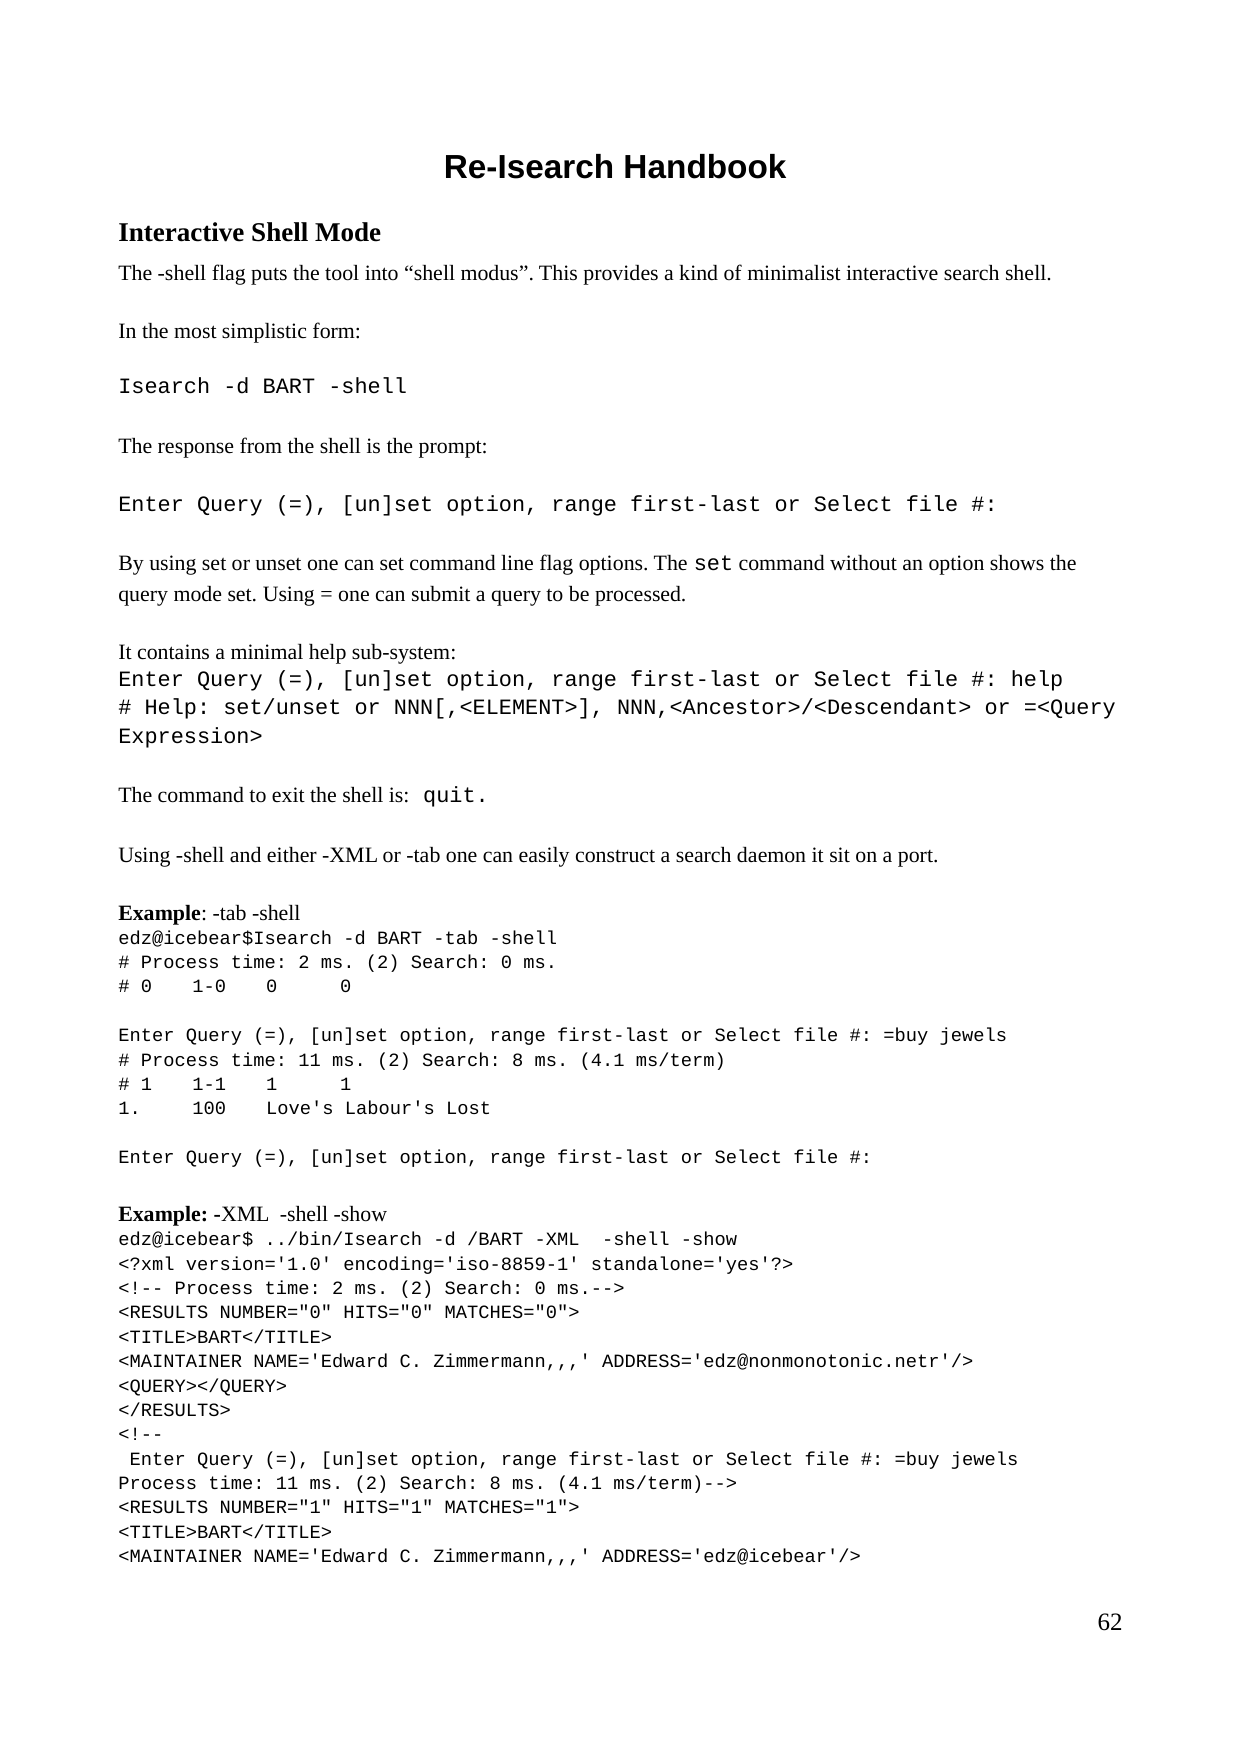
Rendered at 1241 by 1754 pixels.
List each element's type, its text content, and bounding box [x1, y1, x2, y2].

text <RESULTS NUMBER="1" HITS="1" MATCHES="1"> [118, 1498, 1122, 1519]
text Process time: 11 ms. (2) Search: 8 ms. (4.1 ms/term)--> [118, 1474, 1122, 1495]
text <MAINTAINER NAME='Edward C. Zimmermann,,,' ADDRESS='edz@icebear'/> [118, 1547, 1122, 1568]
text Using -shell and either -XML or -tab one can easily construct a search daemon it sit on a port. [118, 842, 1122, 867]
text # Process time: 11 ms. (2) Search: 8 ms. (4.1 ms/term) [118, 1050, 1122, 1072]
text <!-- Process time: 2 ms. (2) Search: 0 ms.--> [118, 1279, 1122, 1300]
text <RESULTS NUMBER="0" HITS="0" MATCHES="0"> [118, 1303, 1122, 1324]
text <TITLE>BART</TITLE> [118, 1523, 1122, 1544]
text <!-- [118, 1425, 1122, 1446]
text Enter Query (=), [un]set option, range first-last or Select file #: [118, 1148, 1122, 1169]
text # 0 1-0 0 0 [118, 977, 1122, 998]
text 1. 100 Love's Labour's Lost [118, 1099, 1122, 1120]
text The response from the shell is the prompt: [118, 433, 1122, 458]
text It contains a minimal help sub-system: [118, 639, 1122, 664]
text </RESULTS> [118, 1401, 1122, 1422]
text <MAINTAINER NAME='Edward C. Zimmermann,,,' ADDRESS='edz@nonmonotonic.netr'/> [118, 1352, 1122, 1373]
text The command to exit the shell is: quit. [118, 782, 1122, 809]
text Enter Query (=), [un]set option, range first-last or Select file #: =buy jewels [118, 1449, 1122, 1471]
text Example: -XML -shell -show [118, 1201, 1122, 1226]
text The -shell flag puts the tool into “shell modus”. This provides a kind of minimalist interactive search shell. [118, 260, 1122, 285]
text <QUERY></QUERY> [118, 1376, 1122, 1398]
text Enter Query (=), [un]set option, range first-last or Select file #: [118, 491, 1122, 517]
text By using set or unset one can set command line flag options. The set command without an option shows the query mode set. Using = one can submit a query to be processed. [118, 550, 1122, 606]
text Isearch -d BART -shell [118, 376, 1122, 401]
text # 1 1-1 1 1 [118, 1075, 1122, 1096]
text edz@icebear$ ../bin/Isearch -d /BART -XML -shell -show [118, 1230, 1122, 1251]
text # Process time: 2 ms. (2) Search: 0 ms. [118, 953, 1122, 974]
text Enter Query (=), [un]set option, range first-last or Select file #: =buy jewels [118, 1026, 1122, 1047]
text <TITLE>BART</TITLE> [118, 1328, 1122, 1349]
text Enter Query (=), [un]set option, range first-last or Select file #: help [118, 668, 1122, 693]
text <?xml version='1.0' encoding='iso-8859-1' standalone='yes'?> [118, 1254, 1122, 1276]
text In the most simplistic form: [118, 318, 1122, 343]
subtitle Interactive Shell Mode [118, 216, 1122, 247]
text edz@icebear$Isearch -d BART -tab -shell [118, 928, 1122, 950]
text Example: -tab -shell [118, 899, 1122, 925]
text # Help: set/unset or NNN[,<ELEMENT>], NNN,<Ancestor>/<Descendant> or =<Query Expression> [118, 696, 1122, 750]
